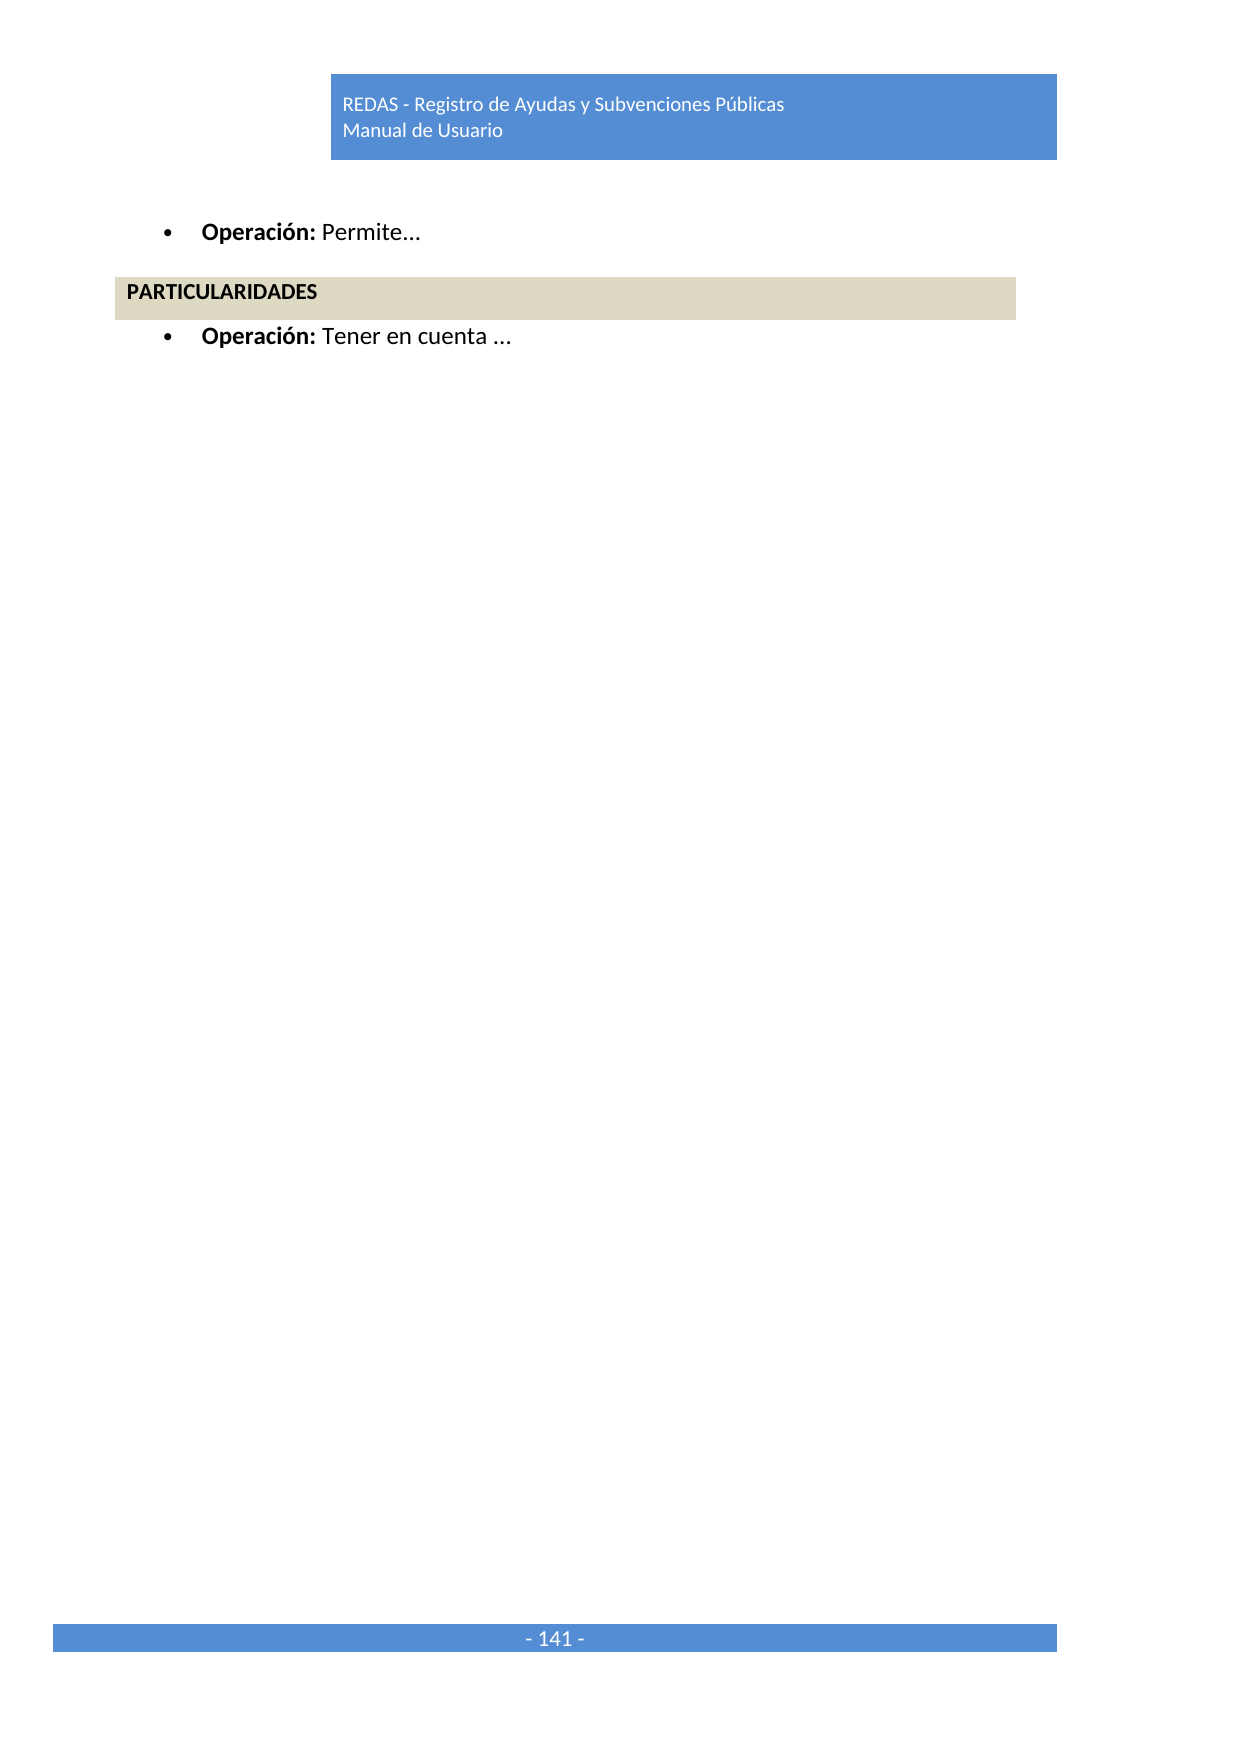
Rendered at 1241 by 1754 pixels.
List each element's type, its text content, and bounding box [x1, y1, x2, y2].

table_header PARTICULARIDADES [115, 277, 1016, 320]
list Operación: Tener en cuenta ... [164, 320, 1062, 350]
list Operación: Permite... [164, 216, 1062, 247]
